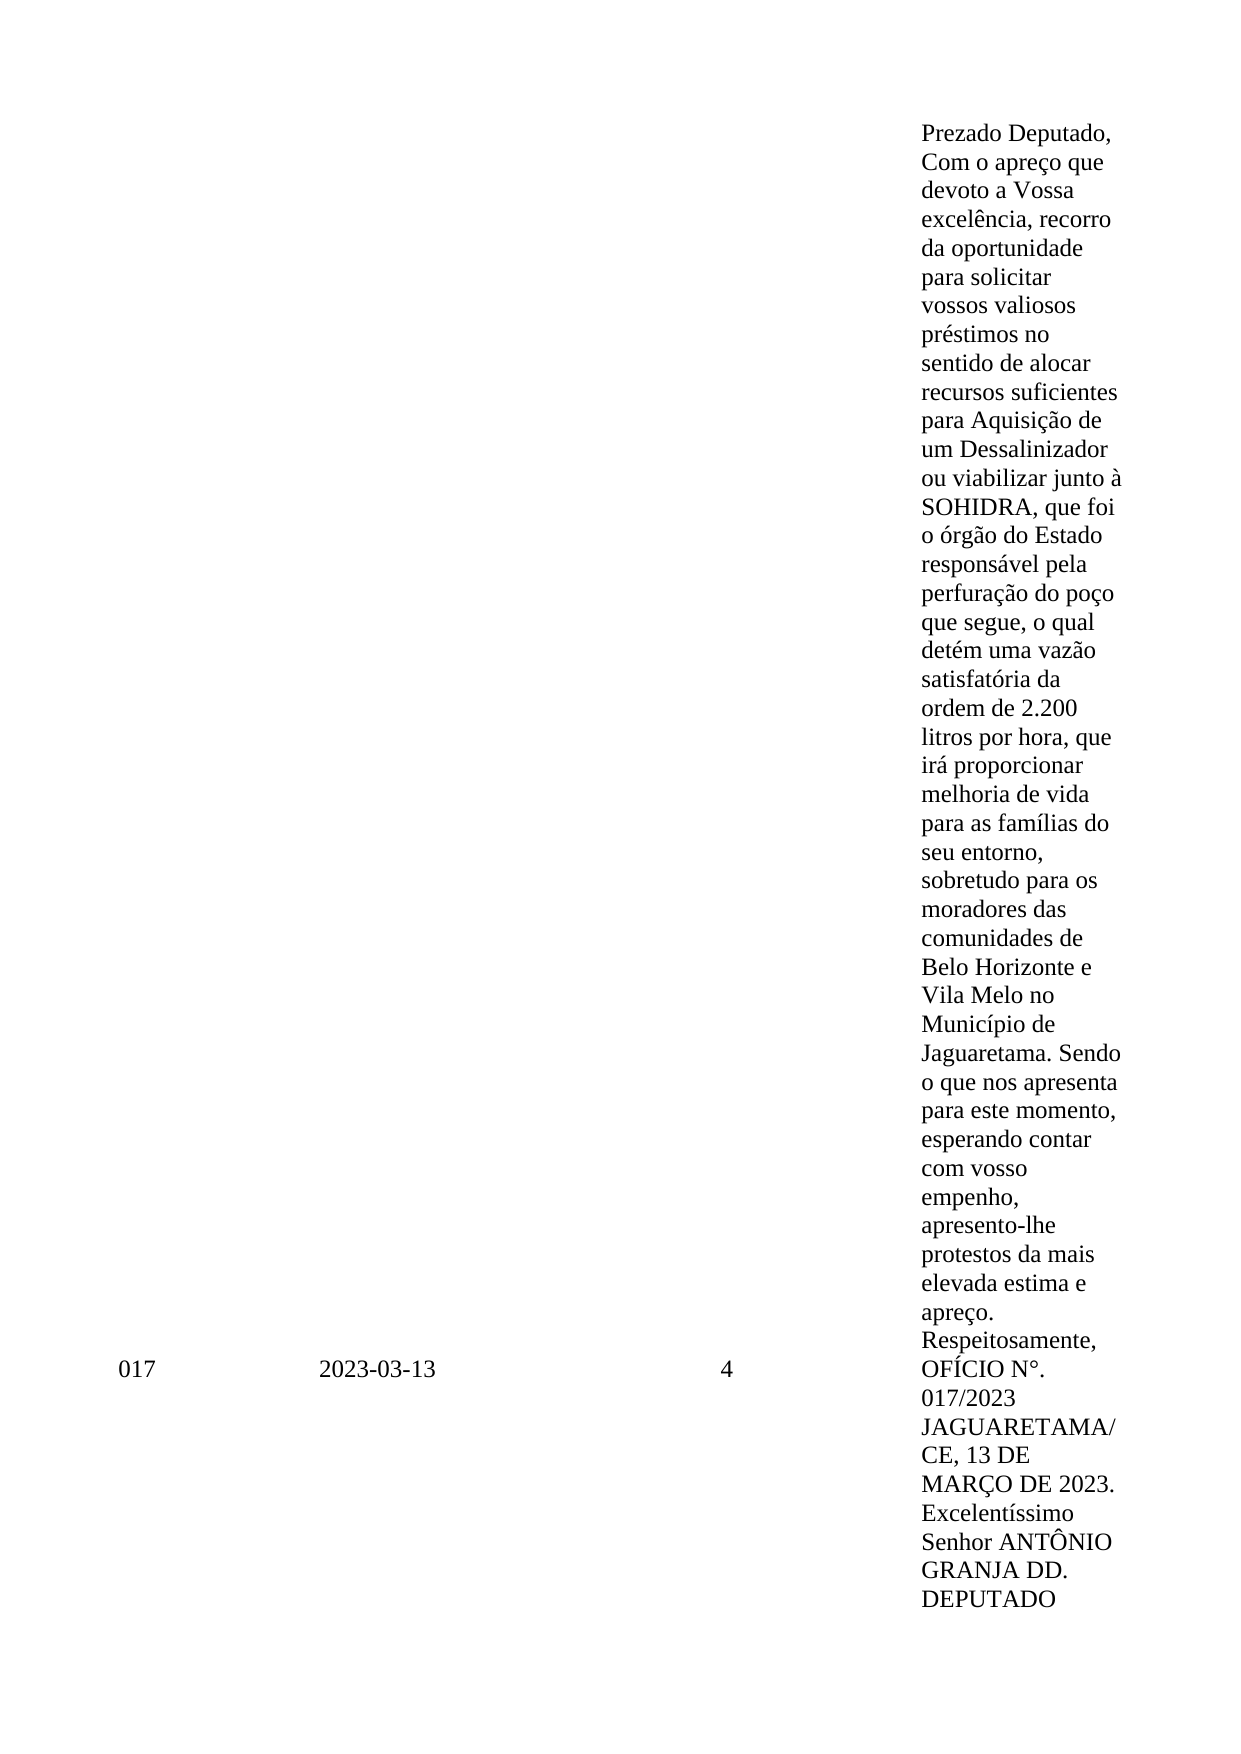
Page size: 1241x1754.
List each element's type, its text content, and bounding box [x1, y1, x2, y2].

table_cell [520, 118, 720, 1354]
table_cell [520, 1354, 720, 1613]
table_cell OFÍCIO N°. 017/2023 JAGUARETAMA/CE, 13 DE MARÇO DE 2023. Excelentíssimo Senhor ANTÔNIO GRANJA DD. DEPUTADO [921, 1354, 1122, 1613]
table_cell 2023-03-13 [319, 1354, 519, 1613]
table_cell 4 [720, 1354, 921, 1613]
table_cell 017 [118, 1354, 319, 1613]
table_cell [319, 118, 519, 1354]
table_cell [720, 118, 921, 1354]
table_cell [118, 118, 319, 1354]
table_cell Prezado Deputado, Com o apreço que devoto a Vossa excelência, recorro da oportunidade para solicitar vossos valiosos préstimos no sentido de alocar recursos suficientes para Aquisição de um Dessalinizador ou viabilizar junto à SOHIDRA, que foi o órgão do Estado responsável pela perfuração do poço que segue, o qual detém uma vazão satisfatória da ordem de 2.200 litros por hora, que irá proporcionar melhoria de vida para as famílias do seu entorno, sobretudo para os moradores das comunidades de Belo Horizonte e Vila Melo no Município de Jaguaretama. Sendo o que nos apresenta para este momento, esperando contar com vosso empenho, apresento-lhe protestos da mais elevada estima e apreço. Respeitosamente, [921, 118, 1122, 1354]
